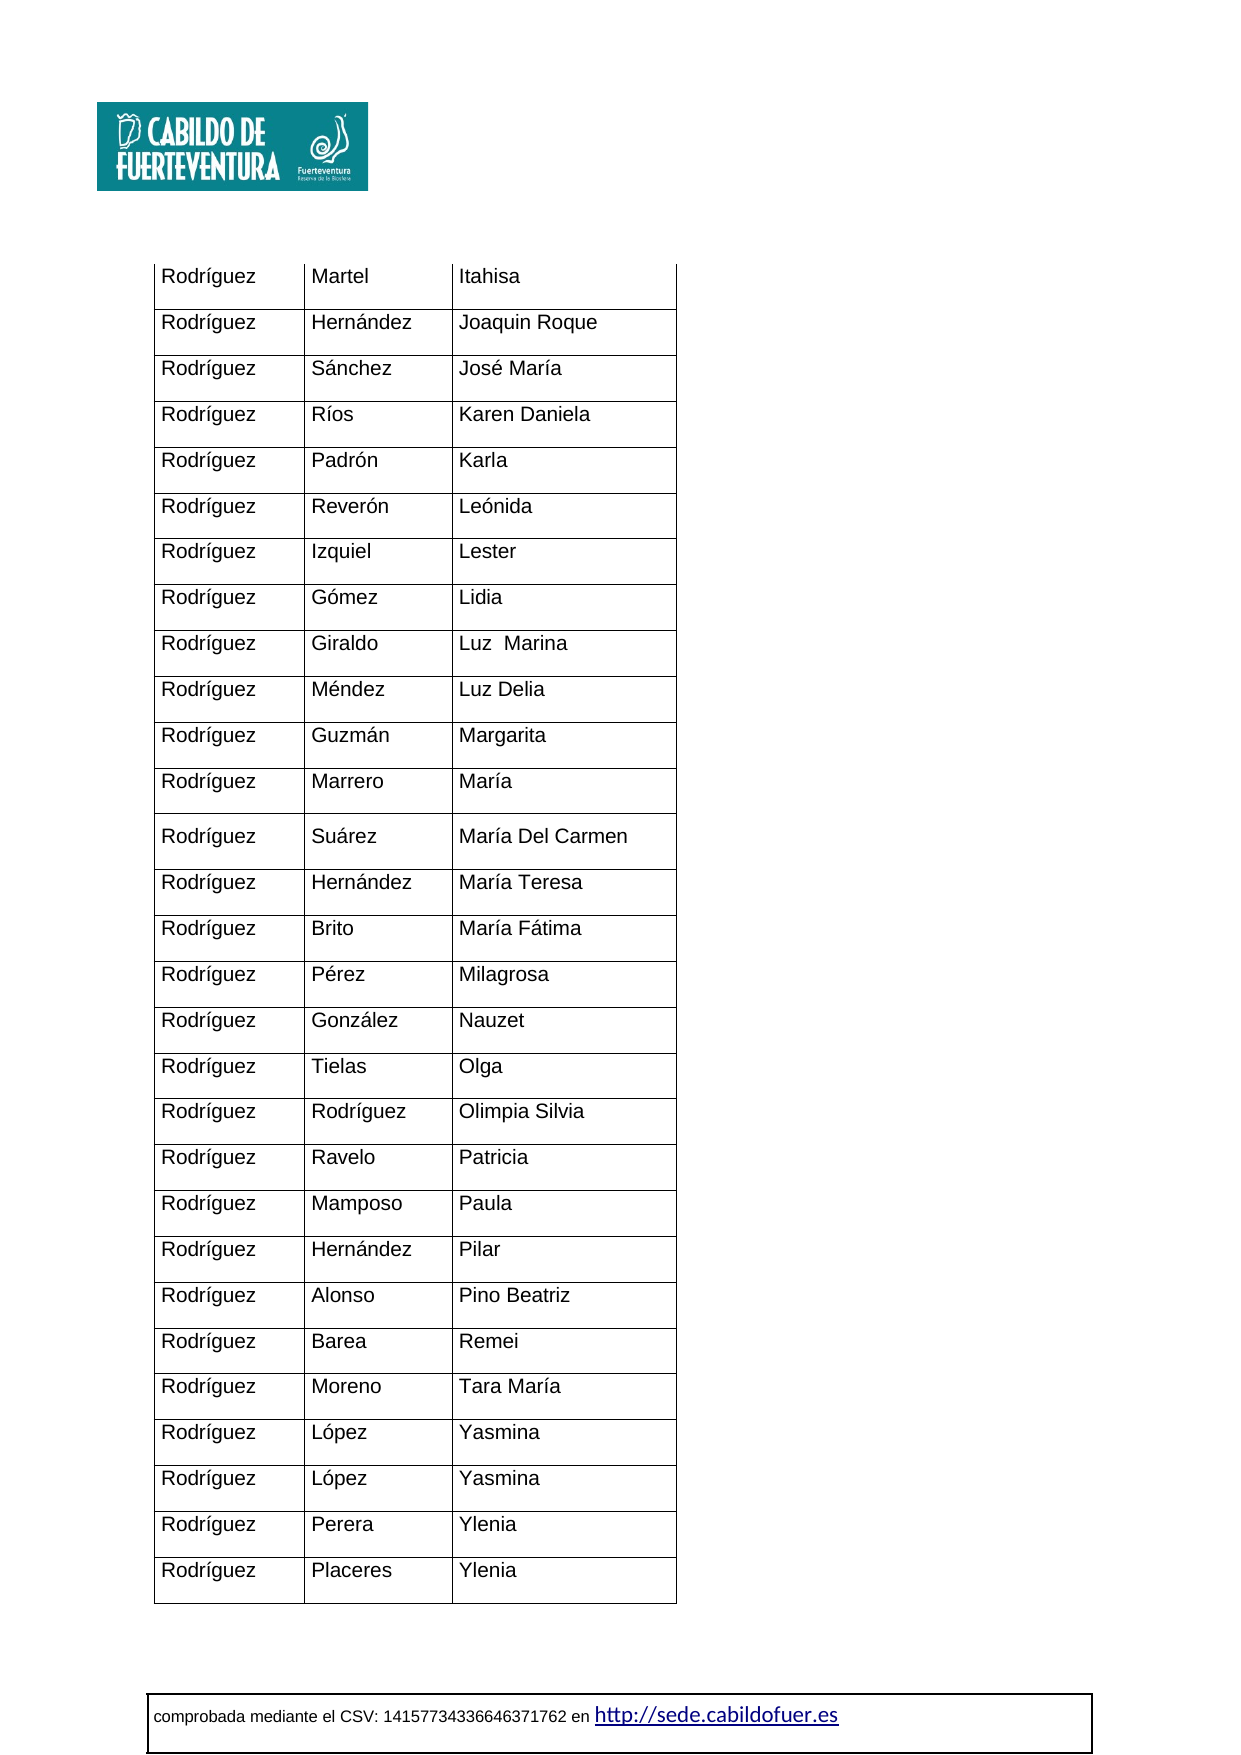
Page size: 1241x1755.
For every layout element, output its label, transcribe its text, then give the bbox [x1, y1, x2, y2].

table_cell Méndez [305, 677, 452, 722]
table_cell Rodríguez [155, 310, 304, 355]
table_cell María Del Carmen [453, 814, 676, 869]
table_cell Hernández [305, 310, 452, 355]
table_cell Brito [305, 916, 452, 961]
table_cell Rodríguez [155, 814, 304, 869]
table_cell Pérez [305, 962, 452, 1007]
table_header Martel [305, 264, 452, 309]
table_cell María [453, 769, 676, 813]
table_cell Nauzet [453, 1008, 676, 1052]
table_cell Mamposo [305, 1191, 452, 1236]
table_cell Rodríguez [155, 1374, 304, 1419]
table_cell Rodríguez [155, 1558, 304, 1602]
table_cell Gómez [305, 585, 452, 630]
table_cell Ylenia [453, 1558, 676, 1602]
table_cell Yasmina [453, 1466, 676, 1511]
table_cell Rodríguez [155, 1237, 304, 1282]
table_cell Padrón [305, 448, 452, 492]
table_cell Barea [305, 1329, 452, 1373]
table_cell Suárez [305, 814, 452, 869]
table_cell Rodríguez [155, 677, 304, 722]
table_cell Marrero [305, 769, 452, 813]
table_cell Rodríguez [155, 723, 304, 767]
table_cell Rodríguez [155, 356, 304, 401]
table_cell Rodríguez [155, 539, 304, 584]
table_cell Sánchez [305, 356, 452, 401]
table_cell Alonso [305, 1283, 452, 1327]
table_cell Tara María [453, 1374, 676, 1419]
table_cell Reverón [305, 494, 452, 538]
table_cell Olimpia Silvia [453, 1099, 676, 1144]
table_cell Yasmina [453, 1420, 676, 1465]
table_cell González [305, 1008, 452, 1052]
table_cell Rodríguez [155, 916, 304, 961]
table_header Rodríguez [155, 264, 304, 309]
table_cell Giraldo [305, 631, 452, 676]
table_cell Rodríguez [155, 1512, 304, 1557]
table_cell Luz Delia [453, 677, 676, 722]
table_cell Rodríguez [155, 1008, 304, 1052]
table_cell Ylenia [453, 1512, 676, 1557]
table_cell Pino Beatriz [453, 1283, 676, 1327]
table_cell Ravelo [305, 1145, 452, 1190]
table_cell López [305, 1466, 452, 1511]
table_cell Guzmán [305, 723, 452, 767]
table_cell Rodríguez [155, 870, 304, 915]
table_cell Rodríguez [155, 631, 304, 676]
table_cell María Fátima [453, 916, 676, 961]
table_cell Rodríguez [155, 1191, 304, 1236]
table_header Itahisa [453, 264, 676, 309]
table_cell Rodríguez [155, 1329, 304, 1373]
table_cell Hernández [305, 870, 452, 915]
table_cell Joaquin Roque [453, 310, 676, 355]
table_cell Rodríguez [155, 585, 304, 630]
table_cell Karen Daniela [453, 402, 676, 447]
table_cell Lester [453, 539, 676, 584]
table_cell Rodríguez [155, 769, 304, 813]
table_cell Paula [453, 1191, 676, 1236]
table_cell Lidia [453, 585, 676, 630]
table_cell Rodríguez [155, 402, 304, 447]
table_cell Izquiel [305, 539, 452, 584]
table_cell Rodríguez [155, 1145, 304, 1190]
table_cell Rodríguez [155, 448, 304, 492]
table_cell Rodríguez [155, 494, 304, 538]
table_cell Rodríguez [155, 1420, 304, 1465]
table_cell Milagrosa [453, 962, 676, 1007]
table_cell Perera [305, 1512, 452, 1557]
table_cell María Teresa [453, 870, 676, 915]
table_cell López [305, 1420, 452, 1465]
table_cell Rodríguez [155, 1466, 304, 1511]
table_cell Moreno [305, 1374, 452, 1419]
table_cell Luz Marina [453, 631, 676, 676]
table_cell Tielas [305, 1054, 452, 1098]
table_cell Margarita [453, 723, 676, 767]
table_cell Rodríguez [155, 1054, 304, 1098]
table_cell José María [453, 356, 676, 401]
table_cell Remei [453, 1329, 676, 1373]
table_cell Rodríguez [155, 1283, 304, 1327]
table_cell Karla [453, 448, 676, 492]
table_cell Rodríguez [305, 1099, 452, 1144]
table_cell Rodríguez [155, 1099, 304, 1144]
table_cell Olga [453, 1054, 676, 1098]
table_cell Ríos [305, 402, 452, 447]
table_cell Leónida [453, 494, 676, 538]
table_cell Patricia [453, 1145, 676, 1190]
table_cell Placeres [305, 1558, 452, 1602]
table_cell Rodríguez [155, 962, 304, 1007]
table_cell Hernández [305, 1237, 452, 1282]
table_cell Pilar [453, 1237, 676, 1282]
